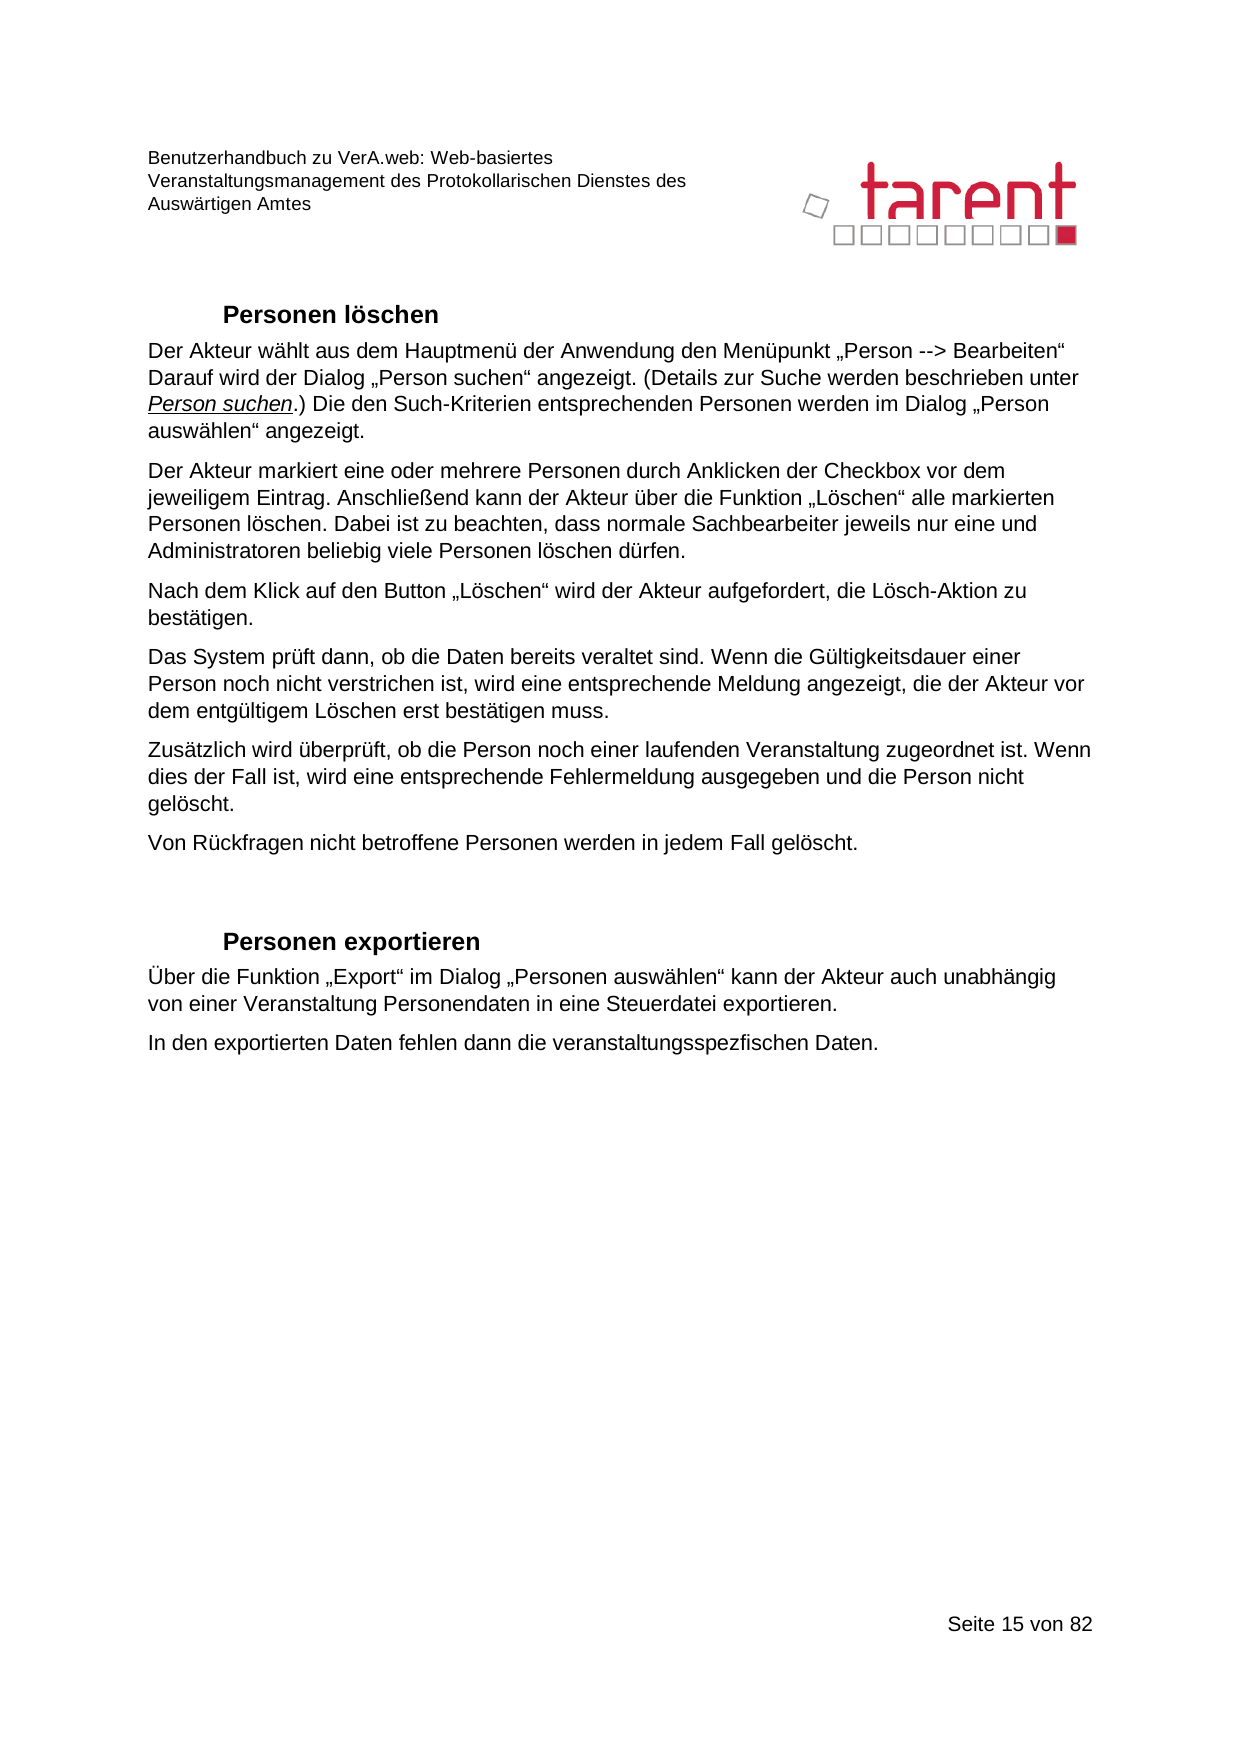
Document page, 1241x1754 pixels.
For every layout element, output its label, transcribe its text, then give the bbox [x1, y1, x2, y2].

subtitle Personen löschen [148, 301, 1092, 329]
subtitle Personen exportieren [148, 927, 1092, 955]
text In den exportierten Daten fehlen dann die veranstaltungsspezfischen Daten. [148, 1030, 1092, 1055]
text Von Rückfragen nicht betroffene Personen werden in jedem Fall gelöscht. [148, 831, 1092, 855]
text Das System prüft dann, ob die Daten bereits veraltet sind. Wenn die Gültigkeitsdauer einer Person noch nicht verstrichen ist, wird eine entsprechende Meldung angezeigt, die der Akteur vor dem entgültigem Löschen erst bestätigen muss. [148, 644, 1092, 723]
picture [790, 151, 1091, 255]
text Der Akteur markiert eine oder mehrere Personen durch Anklicken der Checkbox vor dem jeweiligem Eintrag. Anschließend kann der Akteur über die Funktion „Löschen“ alle markierten Personen löschen. Dabei ist zu beachten, dass normale Sachbearbeiter jeweils nur eine und Administratoren beliebig viele Personen löschen dürfen. [148, 458, 1092, 563]
text Der Akteur wählt aus dem Hauptmenü der Anwendung den Menüpunkt „Person --> Bearbeiten“ Darauf wird der Dialog „Person suchen“ angezeigt. (Details zur Suche werden beschrieben unter Person suchen.) Die den Such-Kriterien entsprechenden Personen werden im Dialog „Person auswählen“ angezeigt. [148, 338, 1092, 443]
text Zusätzlich wird überprüft, ob die Person noch einer laufenden Veranstaltung zugeordnet ist. Wenn dies der Fall ist, wird eine entsprechende Fehlermeldung ausgegeben und die Person nicht gelöscht. [148, 737, 1092, 816]
text Nach dem Klick auf den Button „Löschen“ wird der Akteur aufgefordert, die Lösch-Aktion zu bestätigen. [148, 578, 1092, 629]
text Über die Funktion „Export“ im Dialog „Personen auswählen“ kann der Akteur auch unabhängig von einer Veranstaltung Personendaten in eine Steuerdatei exportieren. [148, 964, 1092, 1015]
